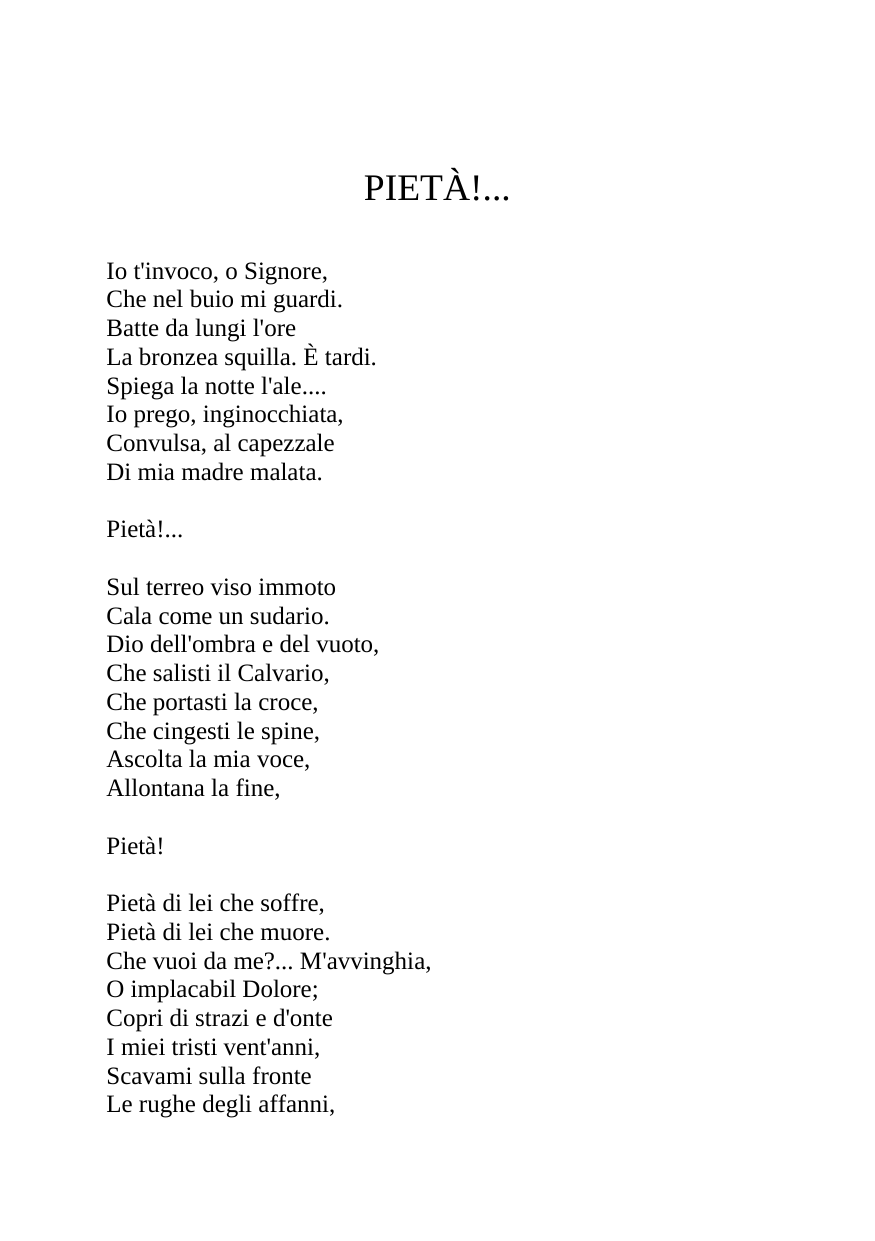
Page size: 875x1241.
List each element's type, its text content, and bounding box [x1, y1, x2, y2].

text Convulsa, al capezzale [106, 428, 768, 457]
text Io prego, inginocchiata, [106, 399, 768, 428]
text Pietà!... [106, 514, 768, 543]
text O implacabil Dolore; [106, 974, 768, 1003]
text Ascolta la mia voce, [106, 744, 768, 773]
text Cala come un sudario. [106, 601, 768, 629]
text Sul terreo viso immoto [106, 572, 768, 601]
text Le rughe degli affanni, [106, 1089, 768, 1118]
text Che salisti il Calvario, [106, 658, 768, 687]
text Spiega la notte l'ale.... [106, 371, 768, 399]
text Scavami sulla fronte [106, 1061, 768, 1089]
text Pietà di lei che muore. [106, 917, 768, 946]
text Che portasti la croce, [106, 687, 768, 716]
text Copri di strazi e d'onte [106, 1003, 768, 1032]
text I miei tristi vent'anni, [106, 1032, 768, 1061]
text Che cingesti le spine, [106, 716, 768, 744]
text Batte da lungi l'ore [106, 313, 768, 342]
text Io t'invoco, o Signore, [106, 256, 768, 284]
text Di mia madre malata. [106, 457, 768, 486]
text Pietà di lei che soffre, [106, 888, 768, 917]
text Che nel buio mi guardi. [106, 284, 768, 313]
text La bronzea squilla. È tardi. [106, 342, 768, 371]
subtitle PIETÀ!... [106, 165, 768, 208]
text Pietà! [106, 831, 768, 859]
text Dio dell'ombra e del vuoto, [106, 629, 768, 658]
text Allontana la fine, [106, 773, 768, 802]
text Che vuoi da me?... M'avvinghia, [106, 946, 768, 974]
